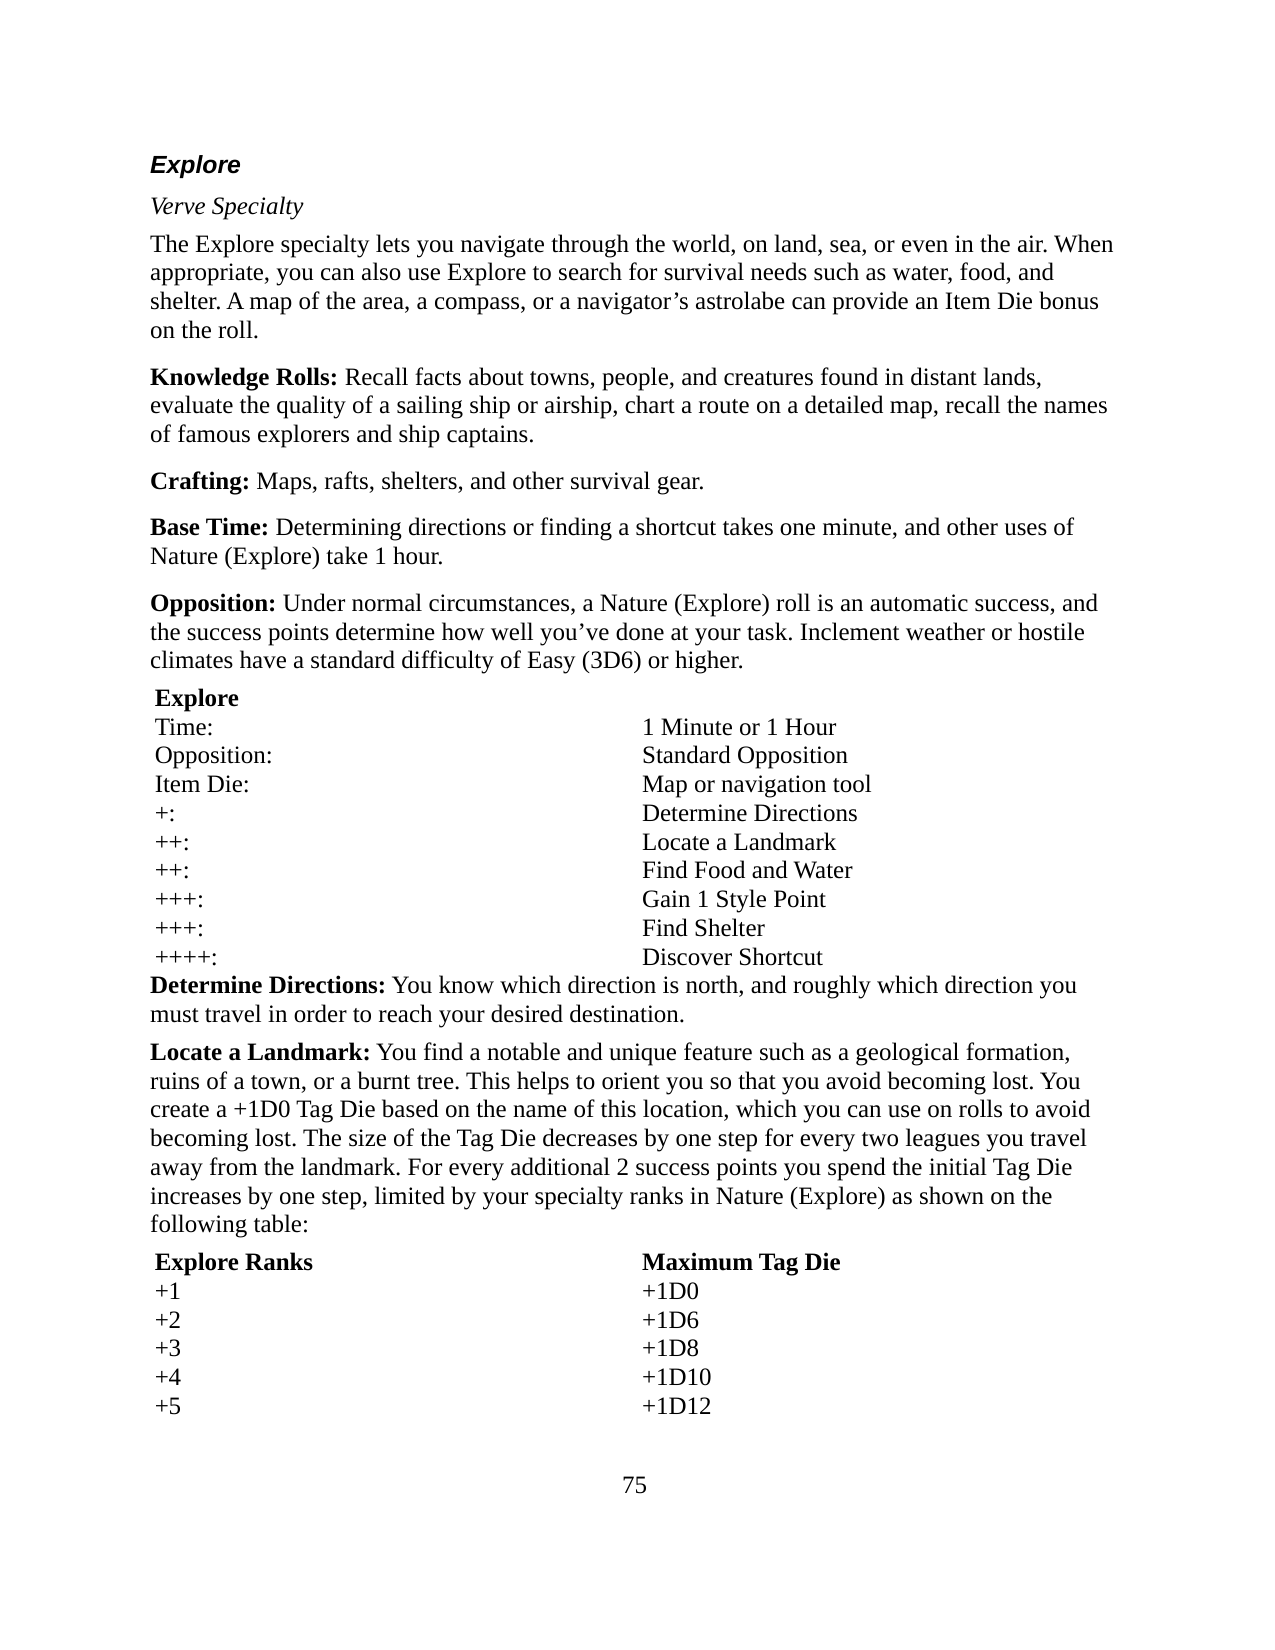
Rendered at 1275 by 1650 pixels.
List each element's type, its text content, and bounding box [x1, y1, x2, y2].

table_cell +1D6 [638, 1305, 1125, 1333]
table_cell 1 Minute or 1 Hour [638, 712, 1125, 741]
table_cell +1D10 [638, 1362, 1125, 1391]
table_cell +4 [150, 1362, 637, 1391]
text Crafting: Maps, rafts, shelters, and other survival gear. [150, 466, 1125, 494]
table_cell +1D0 [638, 1276, 1125, 1305]
table_cell +1D12 [638, 1391, 1125, 1420]
table_header Explore Ranks [150, 1247, 637, 1276]
table_cell Map or navigation tool [638, 769, 1125, 798]
table_cell Find Shelter [638, 913, 1125, 942]
table_cell Gain 1 Style Point [638, 884, 1125, 913]
table_cell +2 [150, 1305, 637, 1333]
text Opposition: Under normal circumstances, a Nature (Explore) roll is an automatic success, and the success points determine how well you’ve done at your task. Inclement weather or hostile climates have a standard difficulty of Easy (3D6) or higher. [150, 588, 1125, 674]
text Locate a Landmark: You find a notable and unique feature such as a geological formation, ruins of a town, or a burnt tree. This helps to orient you so that you avoid becoming lost. You create a +1D0 Tag Die based on the name of this location, which you can use on rolls to avoid becoming lost. The size of the Tag Die decreases by one step for every two leagues you travel away from the landmark. For every additional 2 success points you spend the initial Tag Die increases by one step, limited by your specialty ranks in Nature (Explore) as shown on the following table: [150, 1037, 1125, 1238]
text Base Time: Determining directions or finding a shortcut takes one minute, and other uses of Nature (Explore) take 1 hour. [150, 512, 1125, 570]
text Verve Specialty [150, 191, 1125, 220]
table_header Maximum Tag Die [638, 1247, 1125, 1276]
table_cell Standard Opposition [638, 741, 1125, 769]
table_cell Opposition: [150, 741, 637, 769]
table_cell +1 [150, 1276, 637, 1305]
subtitle Explore [150, 150, 1125, 178]
table_cell Locate a Landmark [638, 827, 1125, 856]
table_cell Item Die: [150, 769, 637, 798]
table_cell Determine Directions [638, 798, 1125, 827]
table_header Explore [150, 683, 637, 712]
text The Explore specialty lets you navigate through the world, on land, sea, or even in the air. When appropriate, you can also use Explore to search for survival needs such as water, food, and shelter. A map of the area, a compass, or a navigator’s astrolabe can provide an Item Die bonus on the roll. [150, 229, 1125, 344]
table_cell Time: [150, 712, 637, 741]
text Determine Directions: You know which direction is north, and roughly which direction you must travel in order to reach your desired destination. [150, 971, 1125, 1028]
table_cell +++: [150, 884, 637, 913]
table_cell +3 [150, 1334, 637, 1362]
table_header [638, 683, 1125, 712]
table_cell +++: [150, 913, 637, 942]
table_cell +: [150, 798, 637, 827]
table_cell ++: [150, 827, 637, 856]
table_cell ++++: [150, 942, 637, 971]
table_cell ++: [150, 856, 637, 884]
table_cell Discover Shortcut [638, 942, 1125, 971]
table_cell +1D8 [638, 1334, 1125, 1362]
table_cell +5 [150, 1391, 637, 1420]
table_cell Find Food and Water [638, 856, 1125, 884]
text Knowledge Rolls: Recall facts about towns, people, and creatures found in distant lands, evaluate the quality of a sailing ship or airship, chart a route on a detailed map, recall the names of famous explorers and ship captains. [150, 362, 1125, 448]
